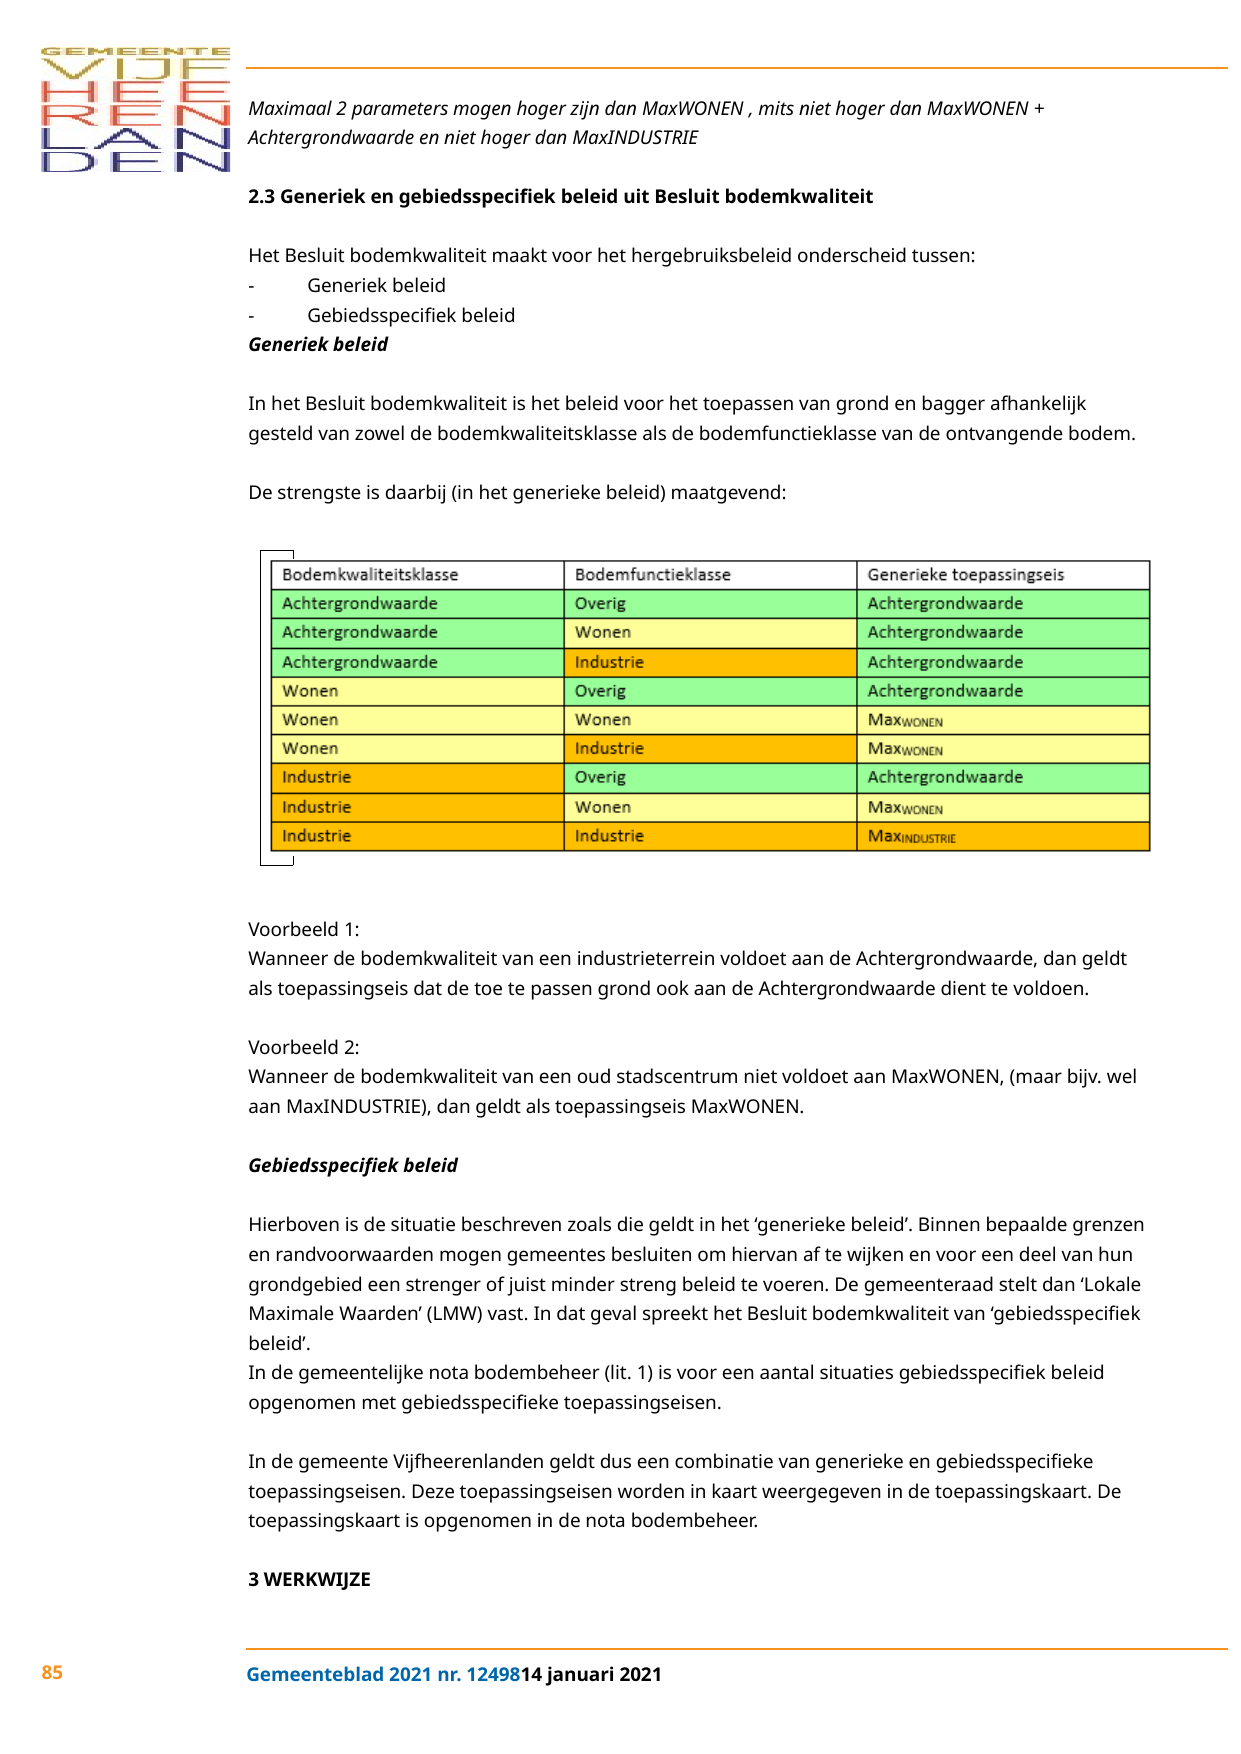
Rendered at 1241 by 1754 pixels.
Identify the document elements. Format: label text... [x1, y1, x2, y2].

text Wanneer de bodemkwaliteit van een industrieterrein voldoet aan de Achtergrondwaarde, dan geldt als toepassingseis dat de toe te passen grond ook aan de Achtergrondwaarde dient te voldoen. [248, 945, 1152, 1001]
text 3 WERKWIJZE [248, 1567, 1152, 1592]
picture [41, 47, 231, 172]
text In de gemeentelijke nota bodembeheer (lit. 1) is voor een aantal situaties gebiedsspecifiek beleid opgenomen met gebiedsspecifieke toepassingseisen. [248, 1359, 1152, 1415]
text 2.3 Generiek en gebiedsspecifiek beleid uit Besluit bodemkwaliteit [248, 183, 1152, 209]
text Gebiedsspecifiek beleid [248, 1152, 1152, 1178]
text Het Besluit bodemkwaliteit maakt voor het hergebruiksbeleid onderscheid tussen: [248, 243, 1152, 268]
text In het Besluit bodemkwaliteit is het beleid voor het toepassen van grond en bagger afhankelijk gesteld van zowel de bodemkwaliteitsklasse als de bodemfunctieklasse van de ontvangende bodem. [248, 391, 1152, 446]
text In de gemeente Vijfheerenlanden geldt dus een combinatie van generieke en gebiedsspecifieke toepassingseisen. Deze toepassingseisen worden in kaart weergegeven in de toepassingskaart. De toepassingskaart is opgenomen in de nota bodembeheer. [248, 1448, 1152, 1533]
picture [268, 559, 1155, 856]
text De strengste is daarbij (in het generieke beleid) maatgevend: [248, 479, 1152, 505]
text Wanneer de bodemkwaliteit van een oud stadscentrum niet voldoet aan MaxWONEN, (maar bijv. wel aan MaxINDUSTRIE), dan geldt als toepassingseis MaxWONEN. [248, 1064, 1152, 1119]
list Generiek beleid [248, 272, 1152, 298]
text Hierboven is de situatie beschreven zoals die geldt in het ‘generieke beleid’. Binnen bepaalde grenzen en randvoorwaarden mogen gemeentes besluiten om hiervan af te wijken en voor een deel van hun grondgebied een strenger of juist minder streng beleid te voeren. De gemeenteraad stelt dan ‘Lokale Maximale Waarden’ (LMW) vast. In dat geval spreekt het Besluit bodemkwaliteit van ‘gebiedsspecifiek beleid’. [248, 1212, 1152, 1356]
text Voorbeeld 2: [248, 1034, 1152, 1060]
text Generiek beleid [248, 331, 1152, 357]
list Gebiedsspecifiek beleid [248, 302, 1152, 328]
text Maximaal 2 parameters mogen hoger zijn dan MaxWONEN , mits niet hoger dan MaxWONEN + Achtergrondwaarde en niet hoger dan MaxINDUSTRIE [248, 95, 1152, 150]
text Voorbeeld 1: [248, 916, 1152, 941]
